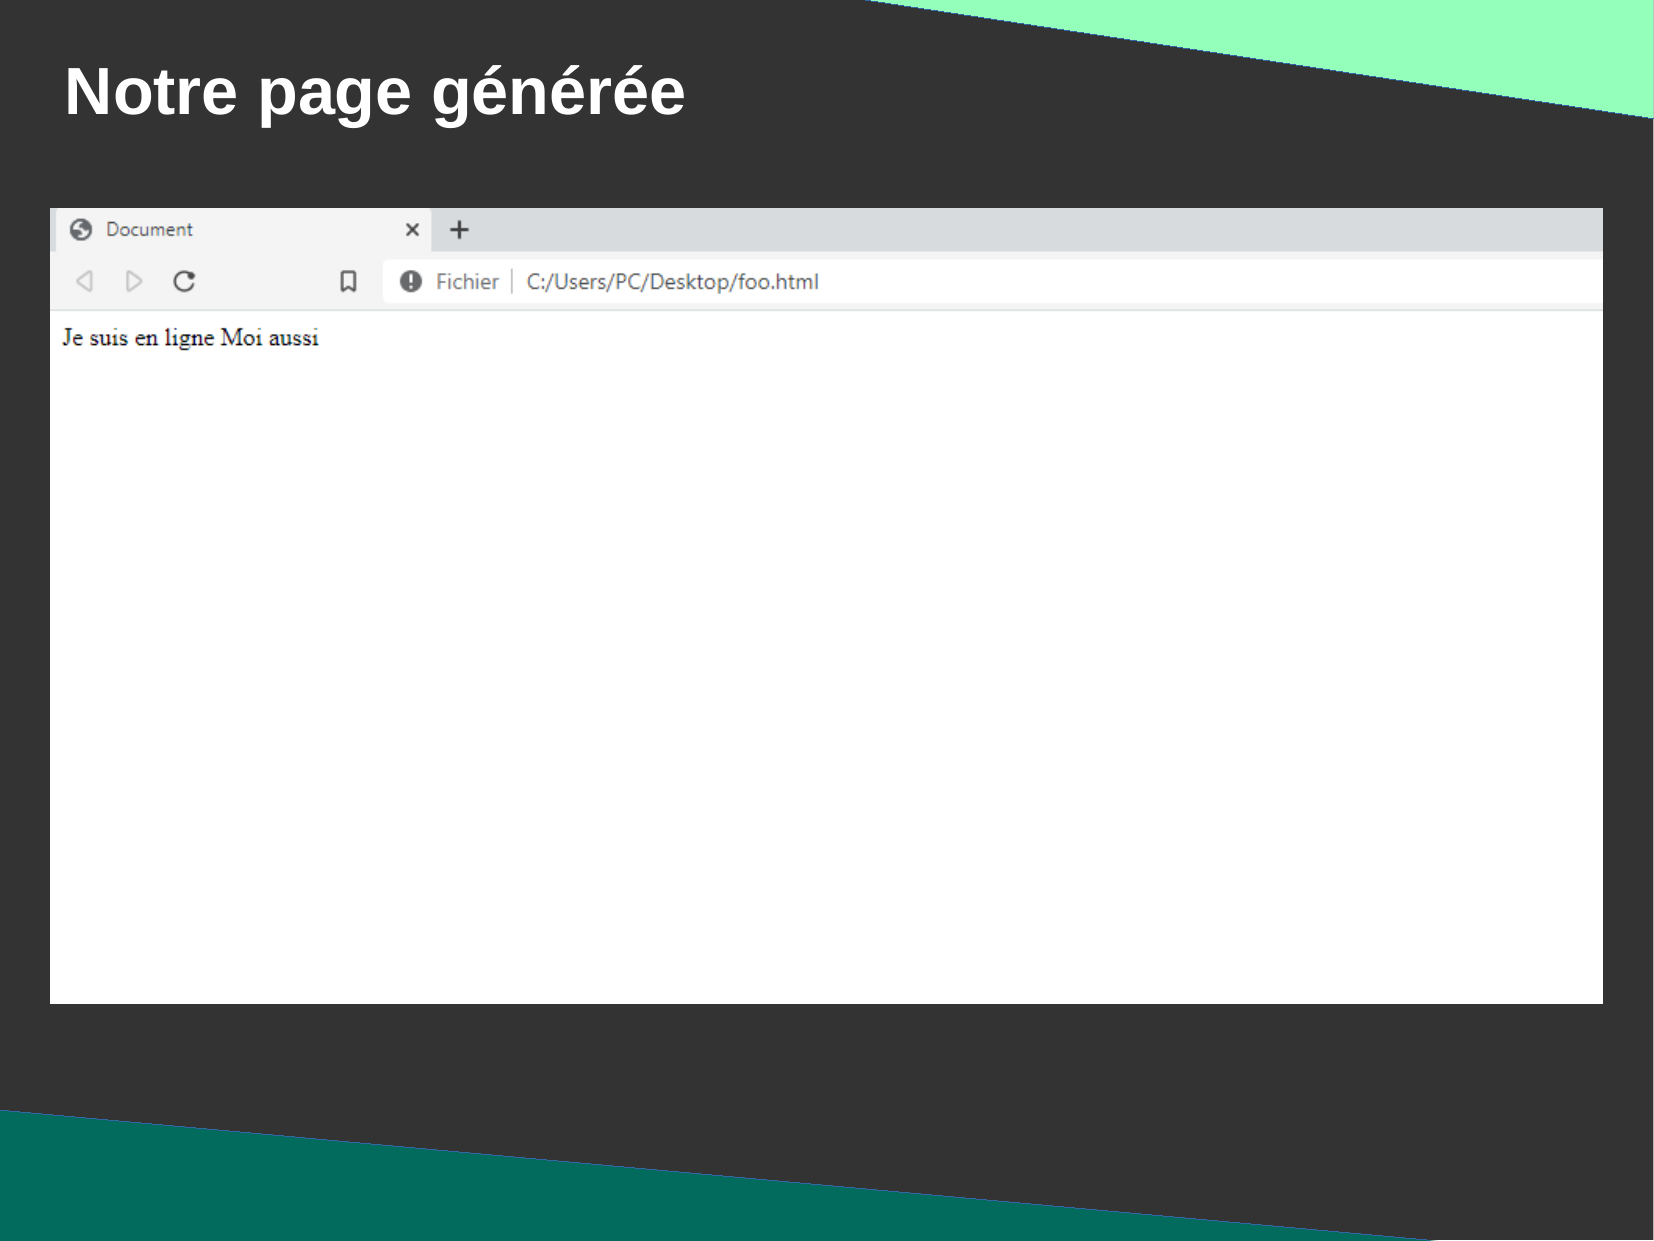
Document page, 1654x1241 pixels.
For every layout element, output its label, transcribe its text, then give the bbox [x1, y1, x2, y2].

text_box [865, 0, 1654, 119]
picture [50, 208, 1603, 1004]
title Notre page générée [64, 54, 1553, 157]
